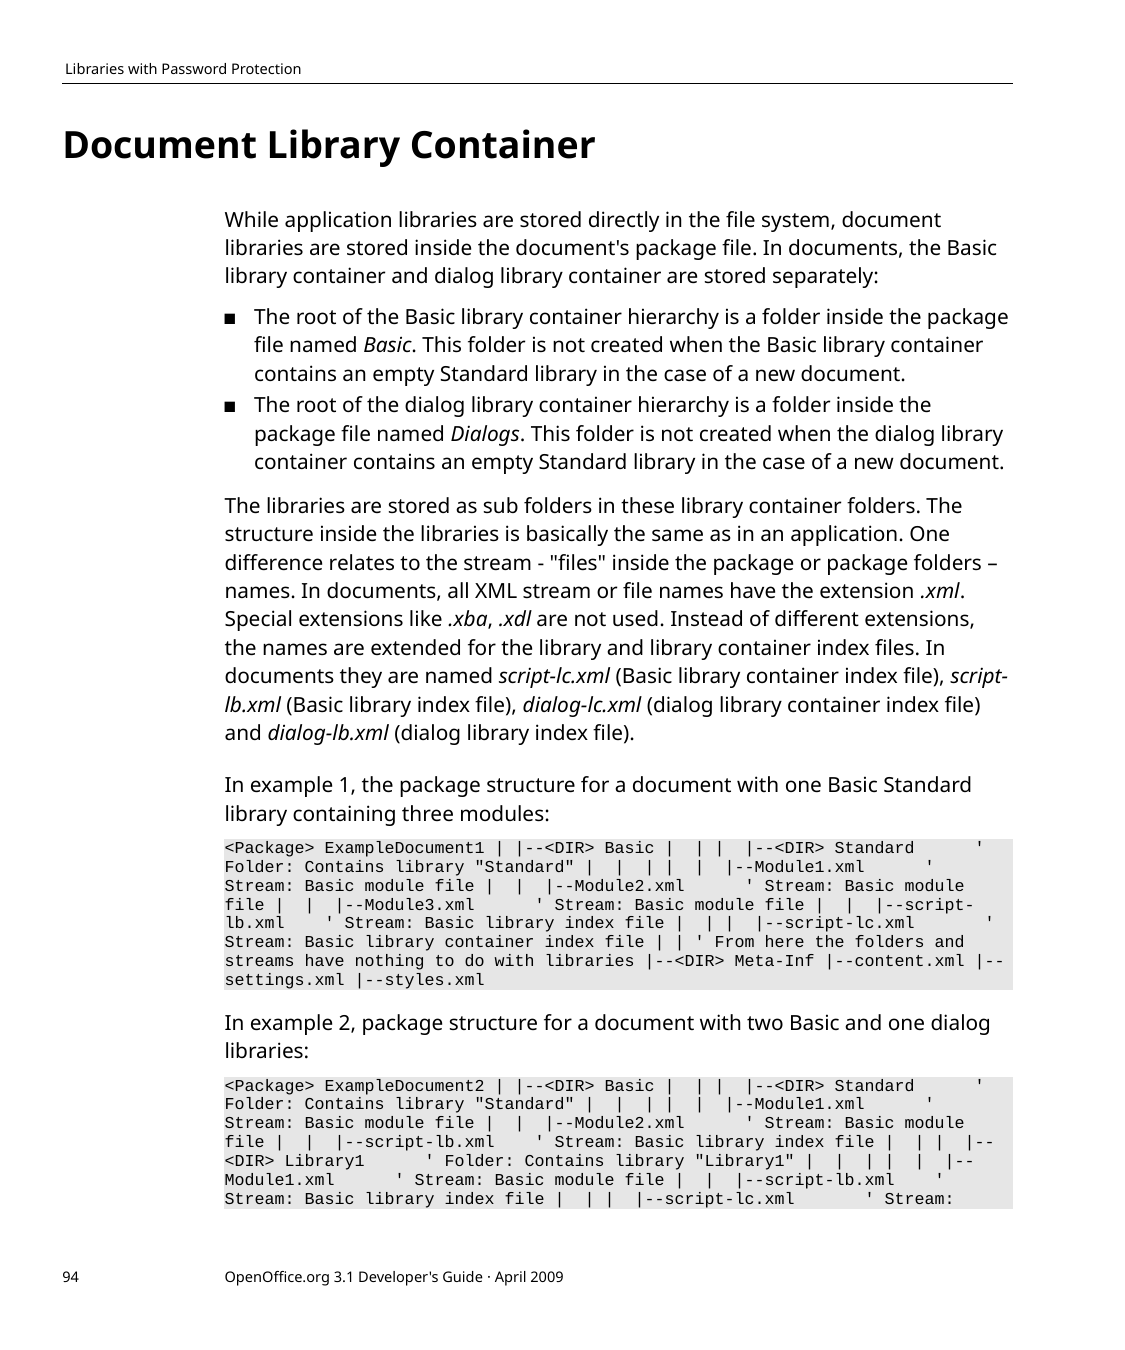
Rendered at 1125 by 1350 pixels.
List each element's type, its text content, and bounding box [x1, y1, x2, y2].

text <Package> ExampleDocument1 | |--<DIR> Basic | | | |--<DIR> Standard ' Folder: Contains library "Standard" | | | | | |--Module1.xml ' Stream: Basic module file | | |--Module2.xml ' Stream: Basic module file | | |--Module3.xml ' Stream: Basic module file | | |--script-lb.xml ' Stream: Basic library index file | | | |--script-lc.xml ' Stream: Basic library container index file | | ' From here the folders and streams have nothing to do with libraries |--<DIR> Meta-Inf |--content.xml |--settings.xml |--styles.xml [224, 839, 1013, 990]
text In example 2, package structure for a document with two Basic and one dialog libraries: [224, 1008, 1013, 1065]
text The libraries are stored as sub folders in these library container folders. The structure inside the libraries is basically the same as in an application. One difference relates to the stream - "files" inside the package or package folders – names. In documents, all XML stream or file names have the extension .xml. Special extensions like .xba, .xdl are not used. Instead of different extensions, the names are extended for the library and library container index files. In documents they are named script-lc.xml (Basic library container index file), script-lb.xml (Basic library index file), dialog-lc.xml (dialog library container index file) and dialog-lb.xml (dialog library index file). [224, 491, 1013, 747]
list The root of the dialog library container hierarchy is a folder inside the package file named Dialogs. This folder is not created when the dialog library container contains an empty Standard library in the case of a new document. [224, 390, 1013, 476]
text While application libraries are stored directly in the file system, document libraries are stored inside the document's package file. In documents, the Basic library container and dialog library container are stored separately: [224, 205, 1013, 290]
text <Package> ExampleDocument2 | |--<DIR> Basic | | | |--<DIR> Standard ' Folder: Contains library "Standard" | | | | | |--Module1.xml ' Stream: Basic module file | | |--Module2.xml ' Stream: Basic module file | | |--script-lb.xml ' Stream: Basic library index file | | | |--<DIR> Library1 ' Folder: Contains library "Library1" | | | | | |--Module1.xml ' Stream: Basic module file | | |--script-lb.xml ' Stream: Basic library index file | | | |--script-lc.xml ' Stream: [224, 1077, 1013, 1209]
text In example 1, the package structure for a document with one Basic Standard library containing three modules: [224, 771, 1013, 827]
subtitle Document Library Container [62, 118, 1013, 169]
list The root of the Basic library container hierarchy is a folder inside the package file named Basic. This folder is not created when the Basic library container contains an empty Standard library in the case of a new document. [224, 302, 1013, 387]
